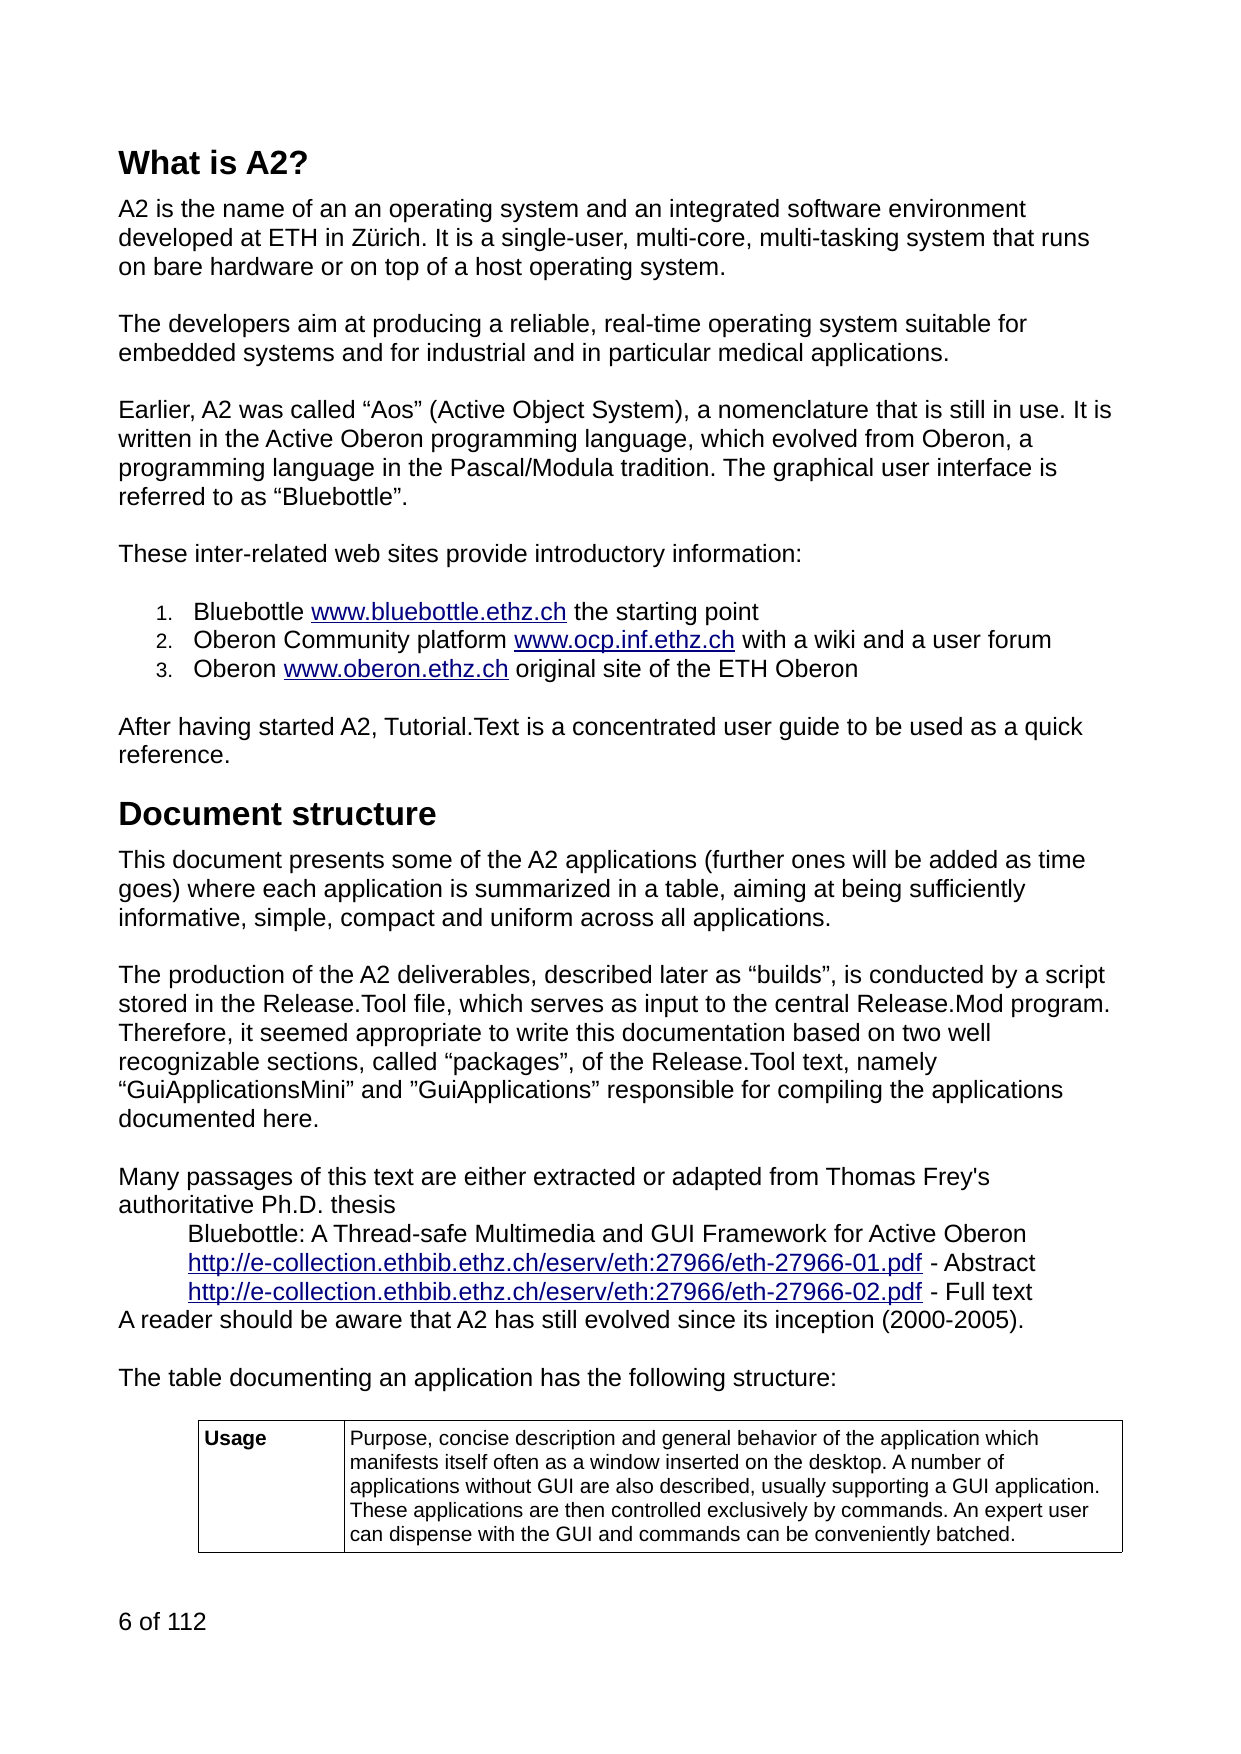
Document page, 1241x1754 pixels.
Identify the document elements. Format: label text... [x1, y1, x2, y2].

text These inter-related web sites provide introductory information: [118, 539, 1122, 568]
text http://e-collection.ethbib.ethz.ch/eserv/eth:27966/eth-27966-02.pdf - Full text [118, 1277, 1122, 1305]
table_header Purpose, concise description and general behavior of the application which manifests itself often as a window inserted on the desktop. A number of applications without GUI are also described, usually supporting a GUI application. These applications are then controlled exclusively by commands. An expert user can dispense with the GUI and commands can be conveniently batched. [345, 1421, 1122, 1552]
text Earlier, A2 was called “Aos” (Active Object System), a nomenclature that is still in use. It is written in the Active Oberon programming language, which evolved from Oberon, a programming language in the Pascal/Modula tradition. The graphical user interface is referred to as “Bluebottle”. [118, 396, 1122, 511]
list Oberon www.oberon.ethz.ch original site of the ETH Oberon [156, 654, 1122, 683]
text A reader should be aware that A2 has still evolved since its inception (2000-2005). [118, 1305, 1122, 1334]
text Therefore, it seemed appropriate to write this documentation based on two well recognizable sections, called “packages”, of the Release.Tool text, namely “GuiApplicationsMini” and ”GuiApplications” responsible for compiling the applications documented here. [118, 1018, 1122, 1133]
text http://e-collection.ethbib.ethz.ch/eserv/eth:27966/eth-27966-01.pdf - Abstract [118, 1248, 1122, 1277]
list Oberon Community platform www.ocp.inf.ethz.ch with a wiki and a user forum [156, 626, 1122, 654]
text After having started A2, Tutorial.Text is a concentrated user guide to be used as a quick reference. [118, 712, 1122, 769]
subtitle Document structure [118, 794, 1122, 833]
list Bluebottle www.bluebottle.ethz.ch the starting point [156, 597, 1122, 626]
text Many passages of this text are either extracted or adapted from Thomas Frey's authoritative Ph.D. thesis [118, 1162, 1122, 1219]
text Bluebottle: A Thread-safe Multimedia and GUI Framework for Active Oberon [118, 1219, 1122, 1248]
text This document presents some of the A2 applications (further ones will be added as time goes) where each application is summarized in a table, aiming at being sufficiently informative, simple, compact and uniform across all applications. [118, 845, 1122, 932]
text A2 is the name of an an operating system and an integrated software environment developed at ETH in Zürich. It is a single-user, multi-core, multi-tasking system that runs on bare hardware or on top of a host operating system. [118, 194, 1122, 281]
table_header Usage [199, 1421, 344, 1552]
subtitle What is A2? [118, 143, 1122, 182]
text The table documenting an application has the following structure: [118, 1363, 1122, 1392]
text The developers aim at producing a reliable, real-time operating system suitable for embedded systems and for industrial and in particular medical applications. [118, 309, 1122, 367]
text The production of the A2 deliverables, described later as “builds”, is conducted by a script stored in the Release.Tool file, which serves as input to the central Release.Mod program. [118, 960, 1122, 1018]
